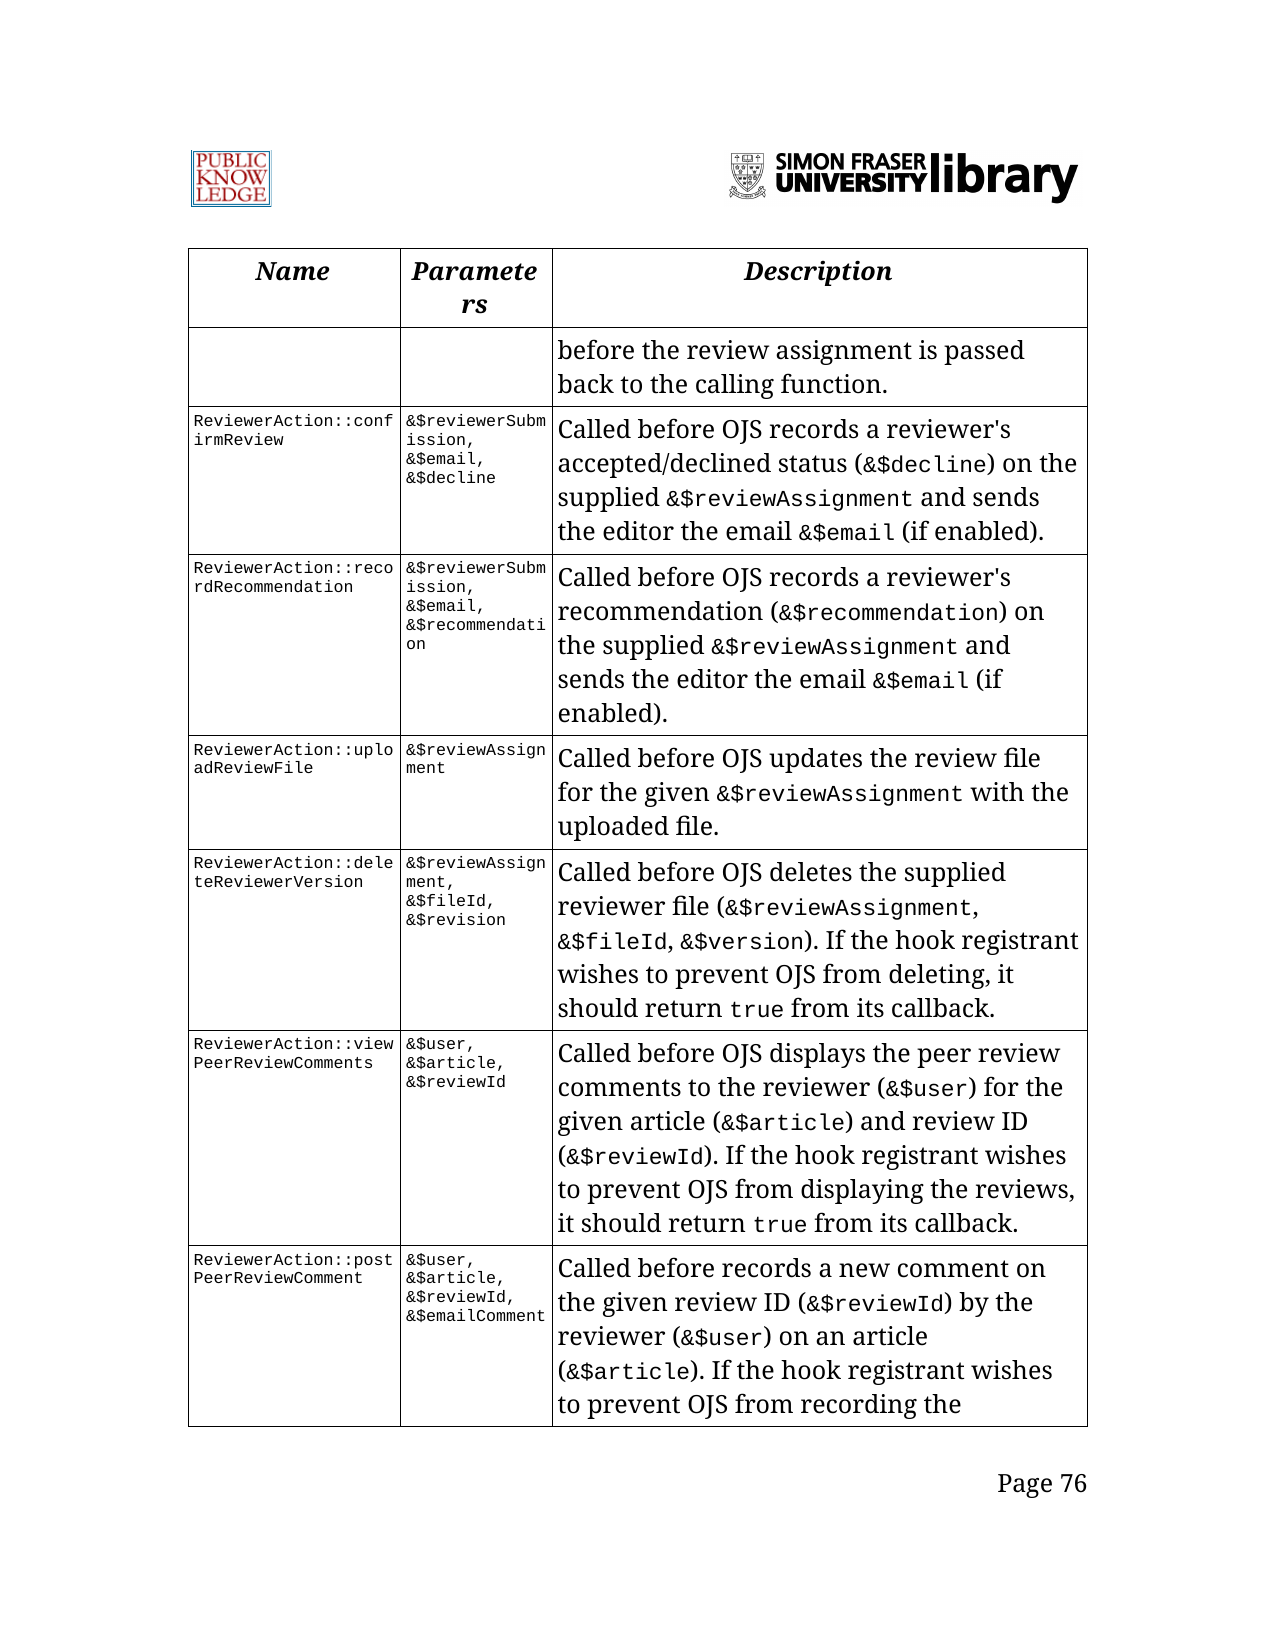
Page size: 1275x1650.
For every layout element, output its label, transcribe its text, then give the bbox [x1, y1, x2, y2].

table_cell Called before records a new comment on the given review ID (&$reviewId) by the reviewer (&$user) on an article (&$article). If the hook registrant wishes to prevent OJS from recording the [553, 1246, 1087, 1426]
table_cell ReviewerAction::recordRecommendation [189, 555, 400, 735]
table_cell &$reviewerSubmission, &$email, &$recommendation [401, 555, 552, 735]
table_cell [401, 328, 552, 406]
table_cell ReviewerAction::uploadReviewFile [189, 736, 400, 849]
picture [193, 150, 272, 205]
table_cell [189, 328, 400, 406]
table_cell ReviewerAction::viewPeerReviewComments [189, 1031, 400, 1245]
table_cell ReviewerAction::confirmReview [189, 407, 400, 554]
table_header Name [189, 249, 400, 327]
picture [723, 150, 1083, 207]
table_header Description [553, 249, 1087, 327]
table_cell &$user, &$article, &$reviewId, &$emailComment [401, 1246, 552, 1426]
table_cell Called before OJS deletes the supplied reviewer file (&$reviewAssignment, &$fileId, &$version). If the hook registrant wishes to prevent OJS from deleting, it should return true from its callback. [553, 850, 1087, 1030]
table_cell Called before OJS records a reviewer's accepted/declined status (&$decline) on the supplied &$reviewAssignment and sends the editor the email &$email (if enabled). [553, 407, 1087, 554]
table_cell &$reviewAssignment [401, 736, 552, 849]
table_cell ReviewerAction::deleteReviewerVersion [189, 850, 400, 1030]
table_cell &$reviewAssignment, &$fileId, &$revision [401, 850, 552, 1030]
table_cell Called before OJS updates the review file for the given &$reviewAssignment with the uploaded file. [553, 736, 1087, 849]
table_cell &$reviewerSubmission, &$email, &$decline [401, 407, 552, 554]
table_cell Called before OJS displays the peer review comments to the reviewer (&$user) for the given article (&$article) and review ID (&$reviewId). If the hook registrant wishes to prevent OJS from displaying the reviews, it should return true from its callback. [553, 1031, 1087, 1245]
table_cell ReviewerAction::postPeerReviewComment [189, 1246, 400, 1426]
table_cell Called before OJS records a reviewer's recommendation (&$recommendation) on the supplied &$reviewAssignment and sends the editor the email &$email (if enabled). [553, 555, 1087, 735]
table_header Parameters [401, 249, 552, 327]
table_cell before the review assignment is passed back to the calling function. [553, 328, 1087, 406]
table_cell &$user, &$article, &$reviewId [401, 1031, 552, 1245]
